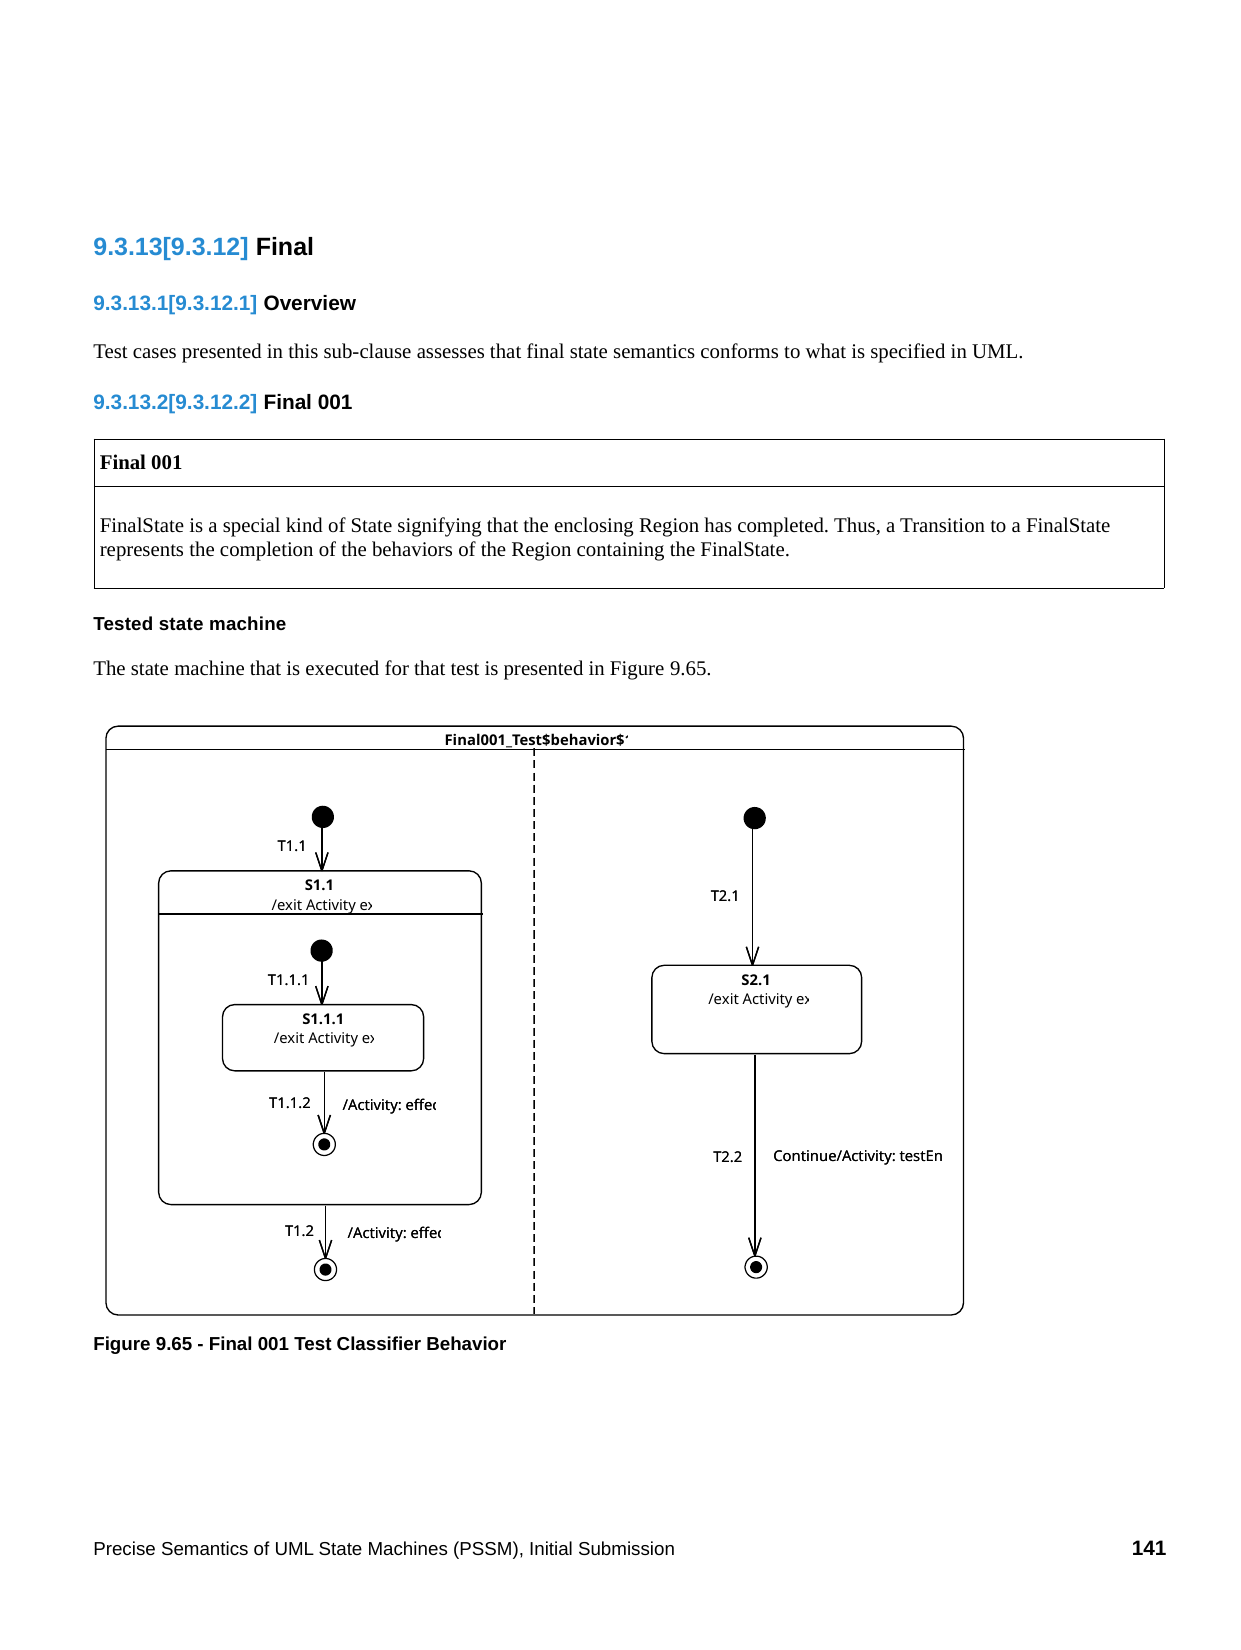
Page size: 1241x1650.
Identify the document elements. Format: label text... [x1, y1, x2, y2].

table_header Final 001 [95, 440, 1164, 486]
subtitle Final 001 [93, 388, 1164, 413]
table_cell FinalState is a special kind of State signifying that the enclosing Region has completed. Thus, a Transition to a FinalState represents the completion of the behaviors of the Region containing the FinalState. [95, 487, 1164, 588]
subtitle Final [93, 231, 1164, 260]
text Test cases presented in this sub-clause assesses that final state semantics conforms to what is specified in UML. [93, 339, 1164, 363]
subtitle Tested state machine [93, 613, 1164, 634]
text The state machine that is executed for that test is presented in Figure 9.65. [93, 656, 1164, 680]
subtitle Overview [93, 289, 1164, 314]
text Figure 9.65 - Final 001 Test Classifier Behavior [93, 713, 978, 1354]
